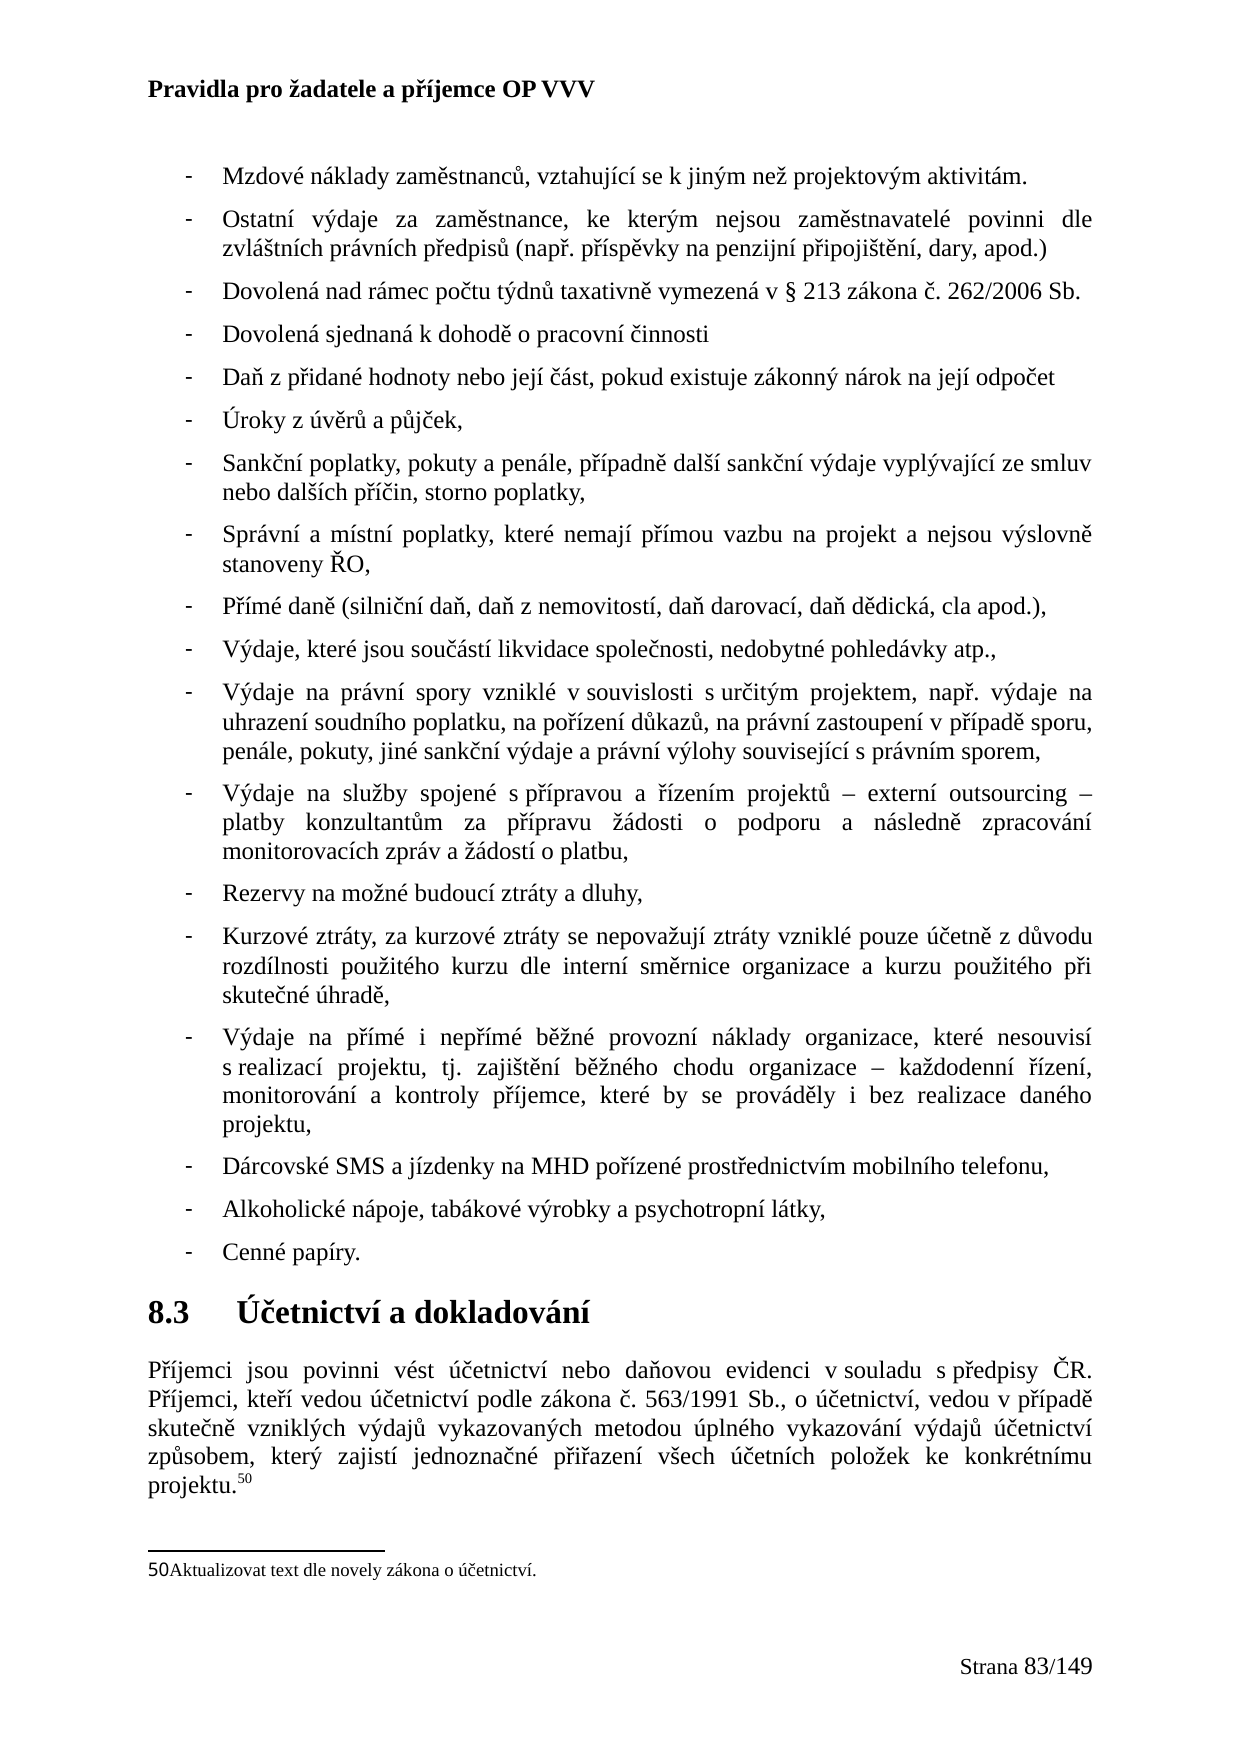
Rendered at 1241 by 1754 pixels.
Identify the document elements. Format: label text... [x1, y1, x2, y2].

list Sankční poplatky, pokuty a penále, případně další sankční výdaje vyplývající ze smluv nebo dalších příčin, storno poplatky, [185, 447, 1093, 506]
list Rezervy na možné budoucí ztráty a dluhy, [185, 877, 1093, 908]
list Dovolená nad rámec počtu týdnů taxativně vymezená v § 213 zákona č. 262/2006 Sb. [185, 275, 1093, 305]
text Aktualizovat text dle novely zákona o účetnictví. [148, 1557, 1093, 1582]
text Příjemci jsou povinni vést účetnictví nebo daňovou evidenci v souladu s předpisy ČR. Příjemci, kteří vedou účetnictví podle zákona č. 563/1991 Sb., o účetnictví, vedou v případě skutečně vzniklých výdajů vykazovaných metodou úplného vykazování výdajů účetnictví způsobem, který zajistí jednoznačné přiřazení všech účetních položek ke konkrétnímu projektu. [148, 1355, 1093, 1499]
list Cenné papíry. [185, 1236, 1093, 1267]
list Daň z přidané hodnoty nebo její část, pokud existuje zákonný nárok na její odpočet [185, 361, 1093, 391]
list Dovolená sjednaná k dohodě o pracovní činnosti [185, 318, 1093, 348]
subtitle Účetnictví a dokladování [148, 1292, 1093, 1330]
list Ostatní výdaje za zaměstnance, ke kterým nejsou zaměstnavatelé povinni dle zvláštních právních předpisů (např. příspěvky na penzijní připojištění, dary, apod.) [185, 203, 1093, 262]
list Správní a místní poplatky, které nemají přímou vazbu na projekt a nejsou výslovně stanoveny ŘO, [185, 519, 1093, 578]
list Kurzové ztráty, za kurzové ztráty se nepovažují ztráty vzniklé pouze účetně z důvodu rozdílnosti použitého kurzu dle interní směrnice organizace a kurzu použitého při skutečné úhradě, [185, 921, 1093, 1008]
list Výdaje na služby spojené s přípravou a řízením projektů – externí outsourcing – platby konzultantům za přípravu žádosti o podporu a následně zpracování monitorovacích zpráv a žádostí o platbu, [185, 777, 1093, 865]
list Úroky z úvěrů a půjček, [185, 404, 1093, 434]
list Dárcovské SMS a jízdenky na MHD pořízené prostřednictvím mobilního telefonu, [185, 1150, 1093, 1181]
list Mzdové náklady zaměstnanců, vztahující se k jiným než projektovým aktivitám. [185, 160, 1093, 191]
list Výdaje na přímé i nepřímé běžné provozní náklady organizace, které nesouvisí s realizací projektu, tj. zajištění běžného chodu organizace – každodenní řízení, monitorování a kontroly příjemce, které by se prováděly i bez realizace daného projektu, [185, 1021, 1093, 1138]
list Výdaje na právní spory vzniklé v souvislosti s určitým projektem, např. výdaje na uhrazení soudního poplatku, na pořízení důkazů, na právní zastoupení v případě sporu, penále, pokuty, jiné sankční výdaje a právní výlohy související s právním sporem, [185, 676, 1093, 764]
list Přímé daně (silniční daň, daň z nemovitostí, daň darovací, daň dědická, cla apod.), [185, 590, 1093, 621]
list Alkoholické nápoje, tabákové výrobky a psychotropní látky, [185, 1193, 1093, 1224]
list Výdaje, které jsou součástí likvidace společnosti, nedobytné pohledávky atp., [185, 633, 1093, 664]
